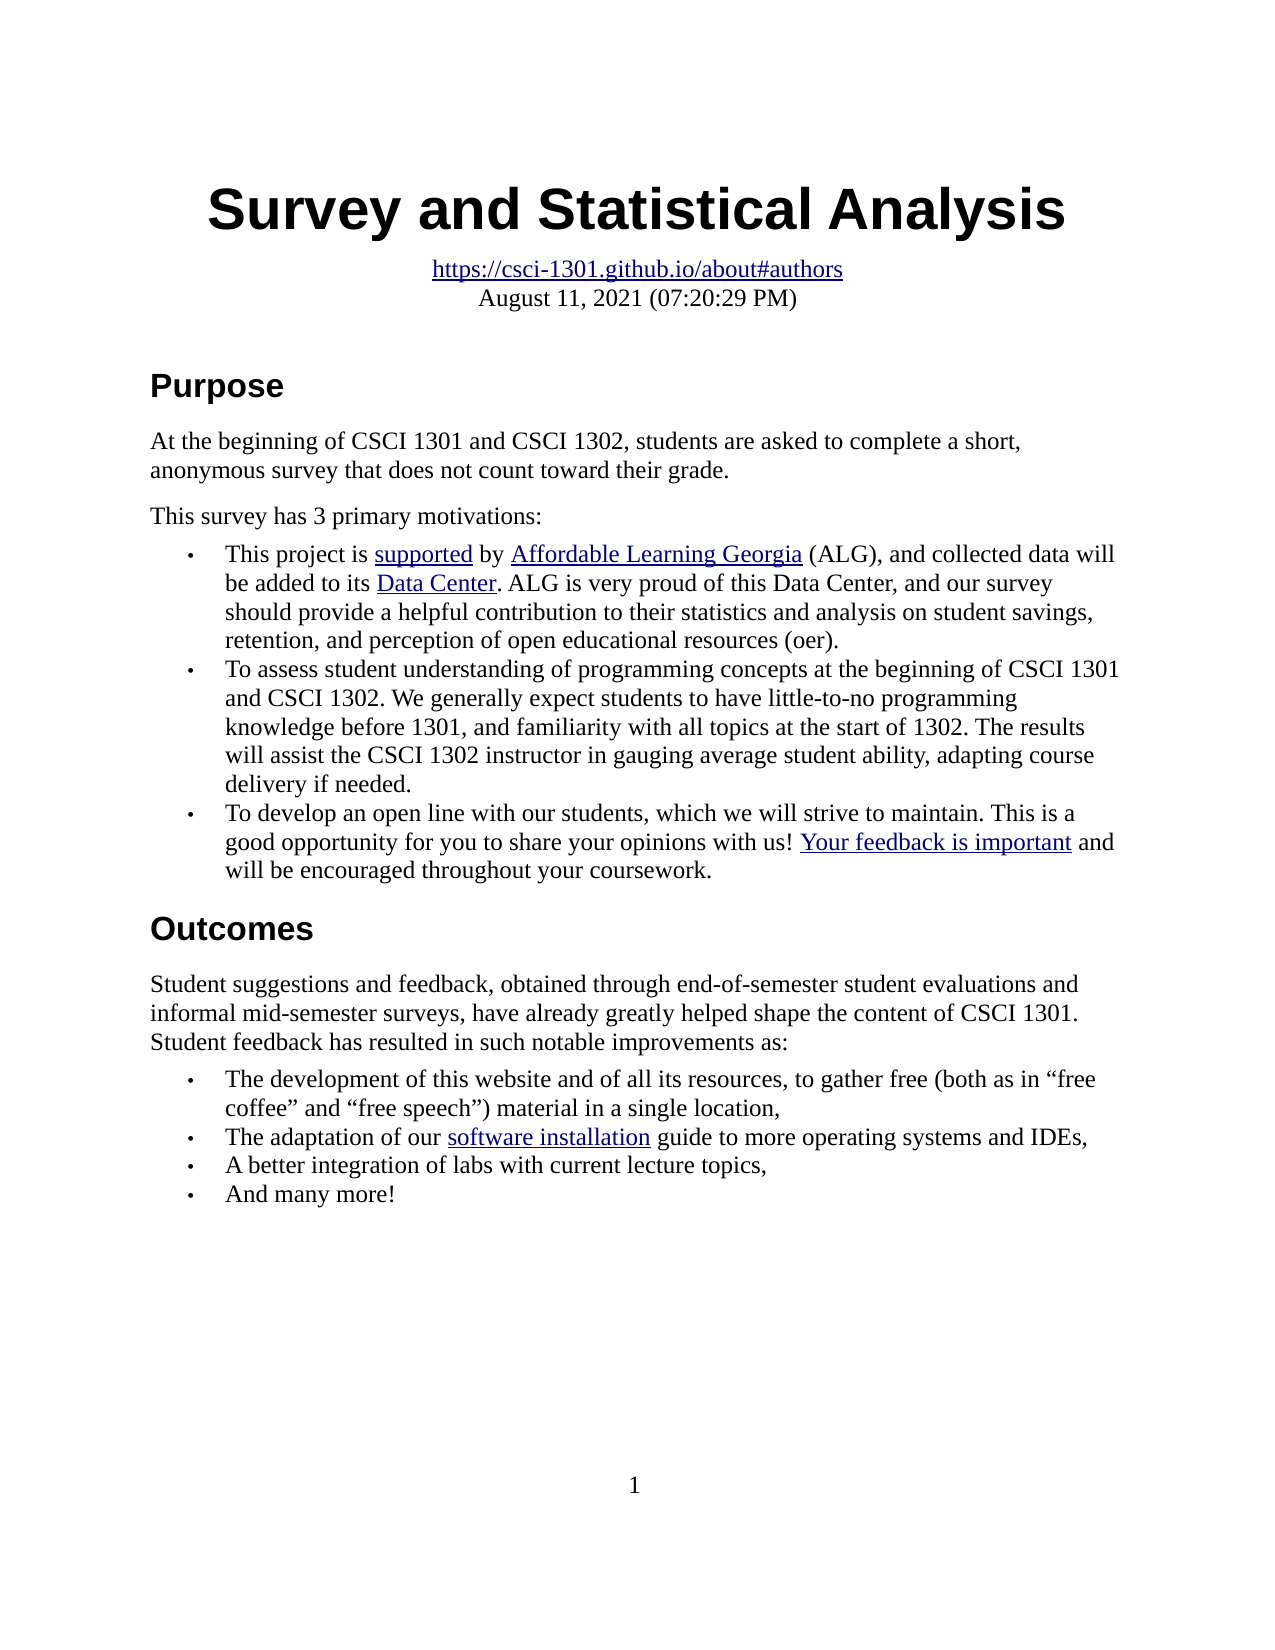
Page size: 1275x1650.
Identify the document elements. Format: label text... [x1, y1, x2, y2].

list To assess student understanding of programming concepts at the beginning of CSCI 1301 and CSCI 1302. We generally expect students to have little-to-no programming knowledge before 1301, and familiarity with all topics at the start of 1302. The results will assist the CSCI 1302 instructor in gauging average student ability, adapting course delivery if needed. [187, 654, 1125, 798]
list A better integration of labs with current lecture topics, [187, 1151, 1125, 1179]
subtitle Purpose [150, 366, 1125, 404]
text https://csci-1301.github.io/about#authors [150, 254, 1125, 283]
list The adaptation of our software installation guide to more operating systems and IDEs, [187, 1122, 1125, 1151]
text At the beginning of CSCI 1301 and CSCI 1302, students are asked to complete a short, anonymous survey that does not count toward their grade. [150, 426, 1125, 483]
title Survey and Statistical Analysis [150, 175, 1125, 242]
list To develop an open line with our students, which we will strive to maintain. This is a good opportunity for you to share your opinions with us! Your feedback is important and will be encouraged throughout your coursework. [187, 798, 1125, 884]
subtitle Outcomes [150, 909, 1125, 948]
text Student suggestions and feedback, obtained through end-of-semester student evaluations and informal mid-semester surveys, have already greatly helped shape the content of CSCI 1301. Student feedback has resulted in such notable improvements as: [150, 969, 1125, 1055]
list And many more! [187, 1179, 1125, 1208]
list The development of this website and of all its resources, to gather free (both as in “free coffee” and “free speech”) material in a single location, [187, 1064, 1125, 1122]
text This survey has 3 primary motivations: [150, 501, 1125, 530]
text August 11, 2021 (07:20:29 PM) [150, 283, 1125, 312]
list This project is supported by Affordable Learning Georgia (ALG), and collected data will be added to its Data Center. ALG is very proud of this Data Center, and our survey should provide a helpful contribution to their statistics and analysis on student savings, retention, and perception of open educational resources (oer). [187, 539, 1125, 654]
